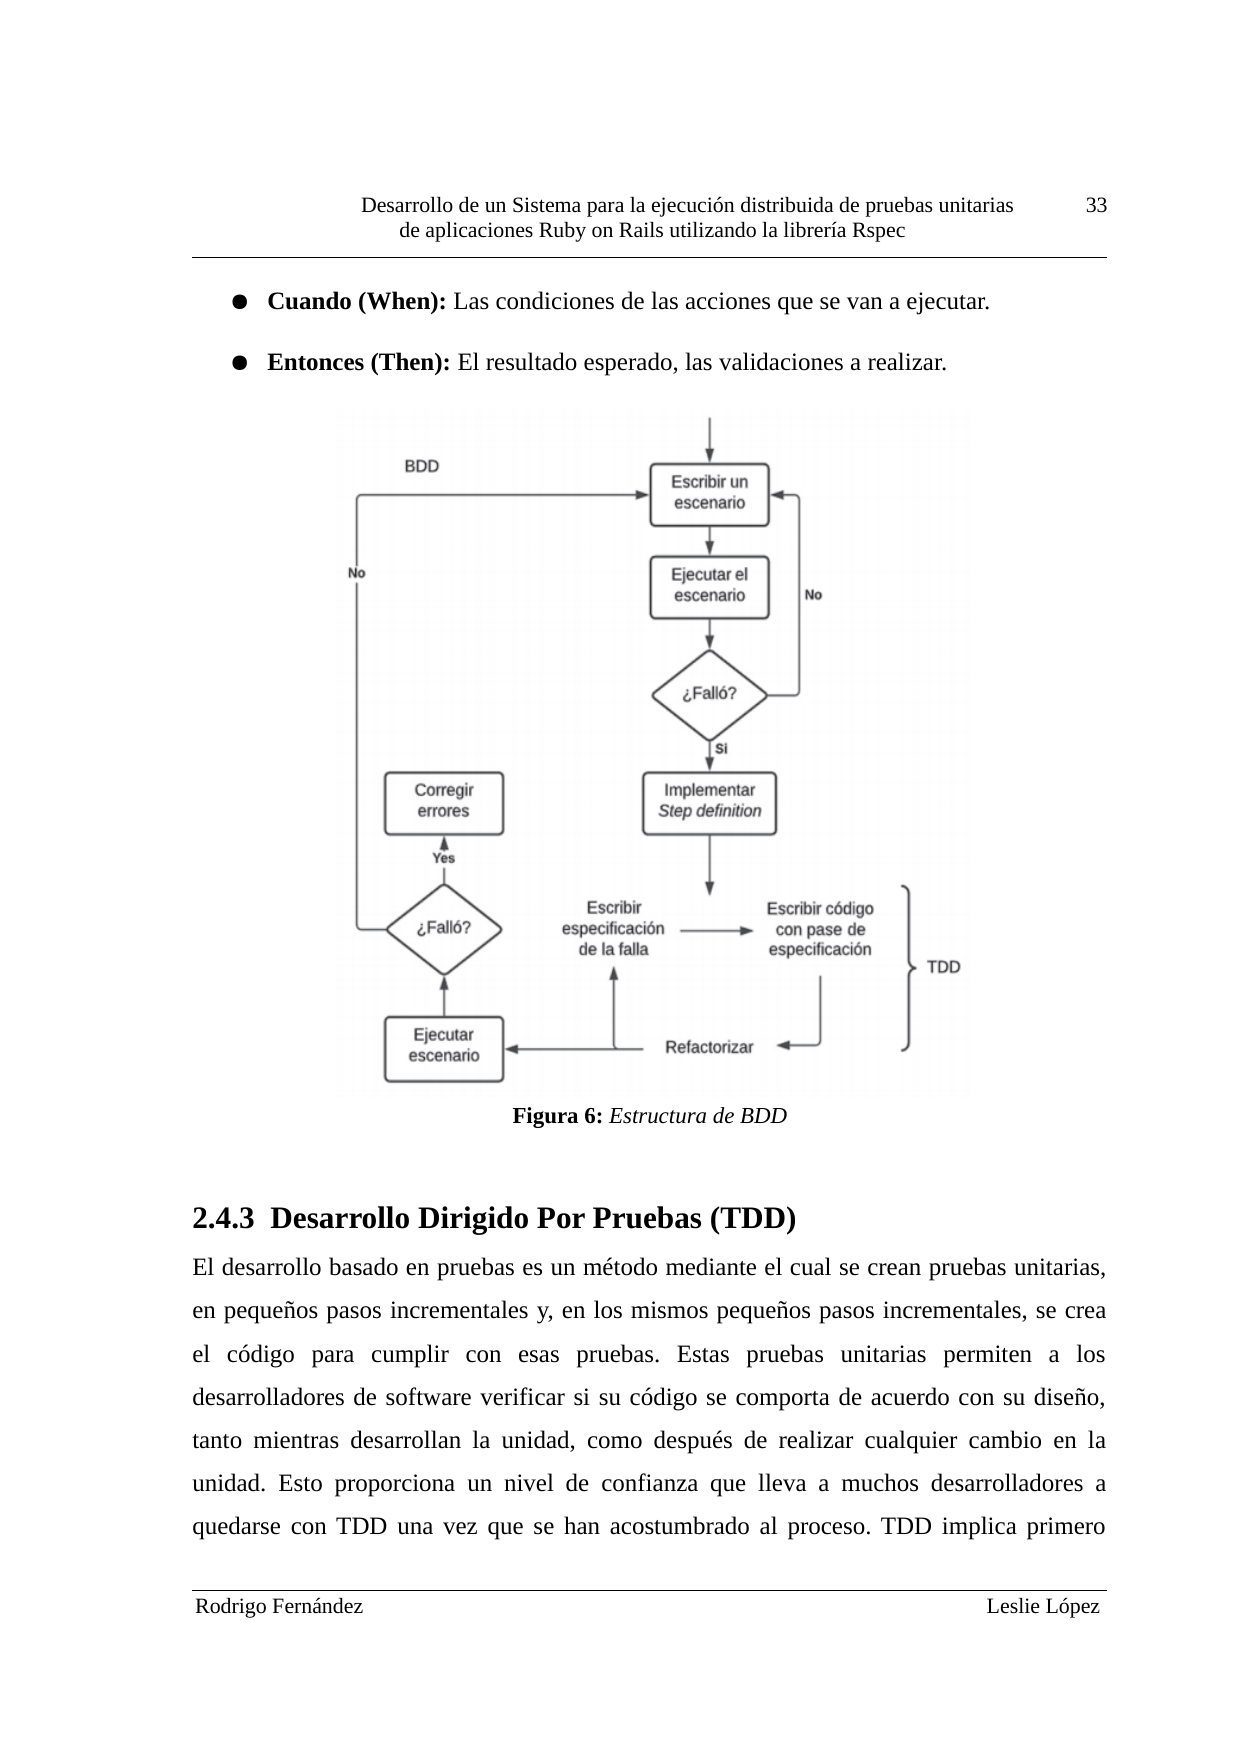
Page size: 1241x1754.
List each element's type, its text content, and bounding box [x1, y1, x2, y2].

text Figura 6: Estructura de BDD [311, 1098, 988, 1128]
subtitle Desarrollo dirigido por pruebas (TDD) [192, 1199, 1107, 1235]
picture [311, 408, 988, 1098]
list Cuando (When): Las condiciones de las acciones que se van a ejecutar. [229, 286, 1107, 315]
list Entonces (Then): El resultado esperado, las validaciones a realizar. [229, 347, 1107, 376]
list El desarrollo basado en pruebas es un método mediante el cual se crean pruebas unitarias, en pequeños pasos incrementales y, en los mismos pequeños pasos incrementales, se crea el código para cumplir con esas pruebas. Estas pruebas unitarias permiten a los desarrolladores de software verificar si su código se comporta de acuerdo con su diseño, tanto mientras desarrollan la unidad, como después de realizar cualquier cambio en la unidad. Esto proporciona un nivel de confianza que lleva a muchos desarrolladores a quedarse con TDD una vez que se han acostumbrado al proceso. TDD implica primero [192, 1252, 1107, 1540]
